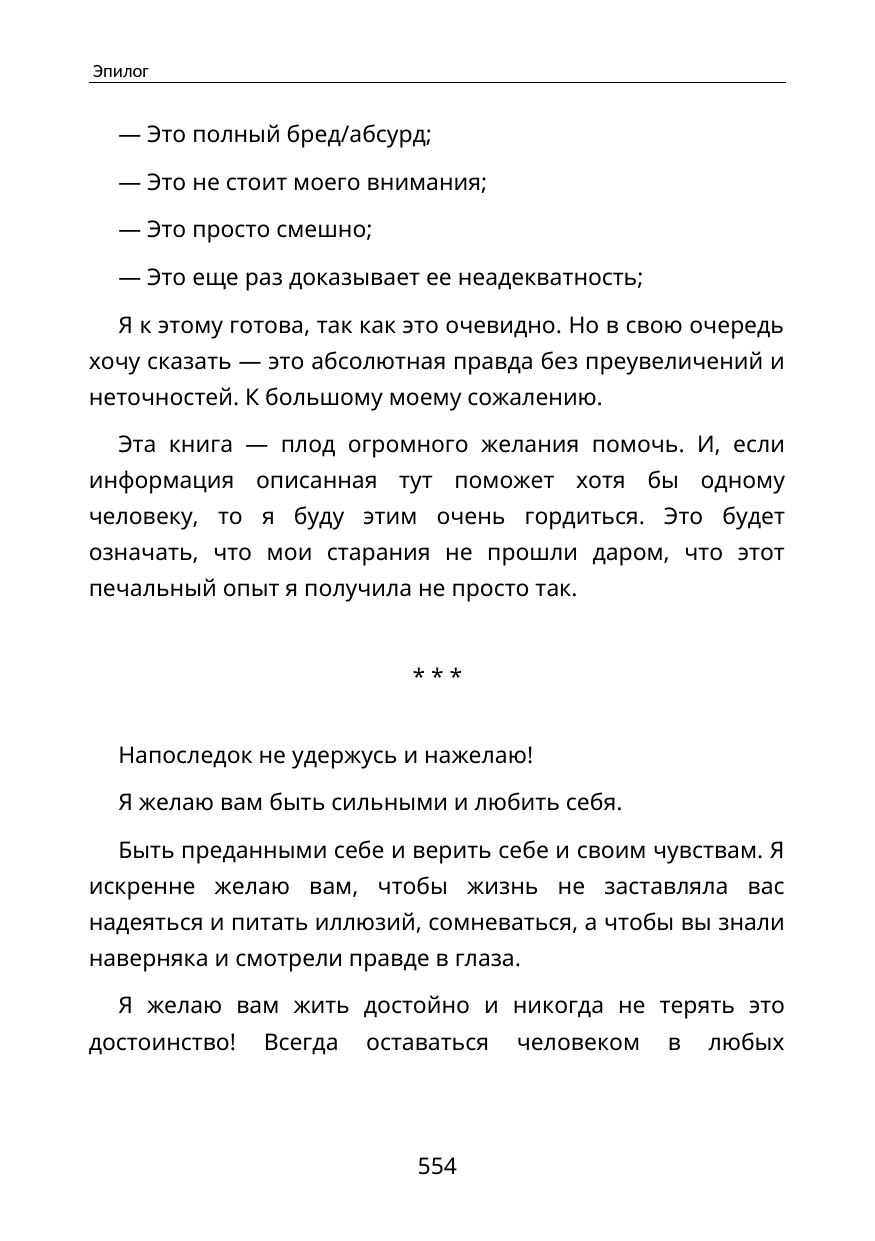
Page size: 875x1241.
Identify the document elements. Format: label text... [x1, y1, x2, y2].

text Я к этому готова, так как это очевидно. Но в свою очередь хочу сказать — это абсолютная правда без преувеличений и неточностей. К большому моему сожалению. [88, 309, 786, 412]
text — Это просто смешно; [88, 213, 786, 245]
text Напоследок не удержусь и нажелаю! [88, 738, 786, 770]
text Эта книга — плод огромного желания помочь. И, если информация описанная тут поможет хотя бы одному человеку, то я буду этим очень гордиться. Это будет означать, что мои старания не прошли даром, что этот печальный опыт я получила не просто так. [88, 428, 786, 603]
subtitle * * * [88, 661, 786, 692]
text — Это полный бред/абсурд; [88, 118, 786, 149]
text Быть преданными себе и верить себе и своим чувствам. Я искренне желаю вам, чтобы жизнь не заставляла вас надеяться и питать иллюзий, сомневаться, а чтобы вы знали наверняка и смотрели правде в глаза. [88, 834, 786, 973]
text Я желаю вам быть сильными и любить себя. [88, 786, 786, 817]
text — Это еще раз доказывает ее неадекватность; [88, 261, 786, 292]
text Я желаю вам жить достойно и никогда не терять это достоинство! Всегда оставаться человеком в любых [88, 989, 786, 1057]
text — Это не стоит моего внимания; [88, 166, 786, 197]
